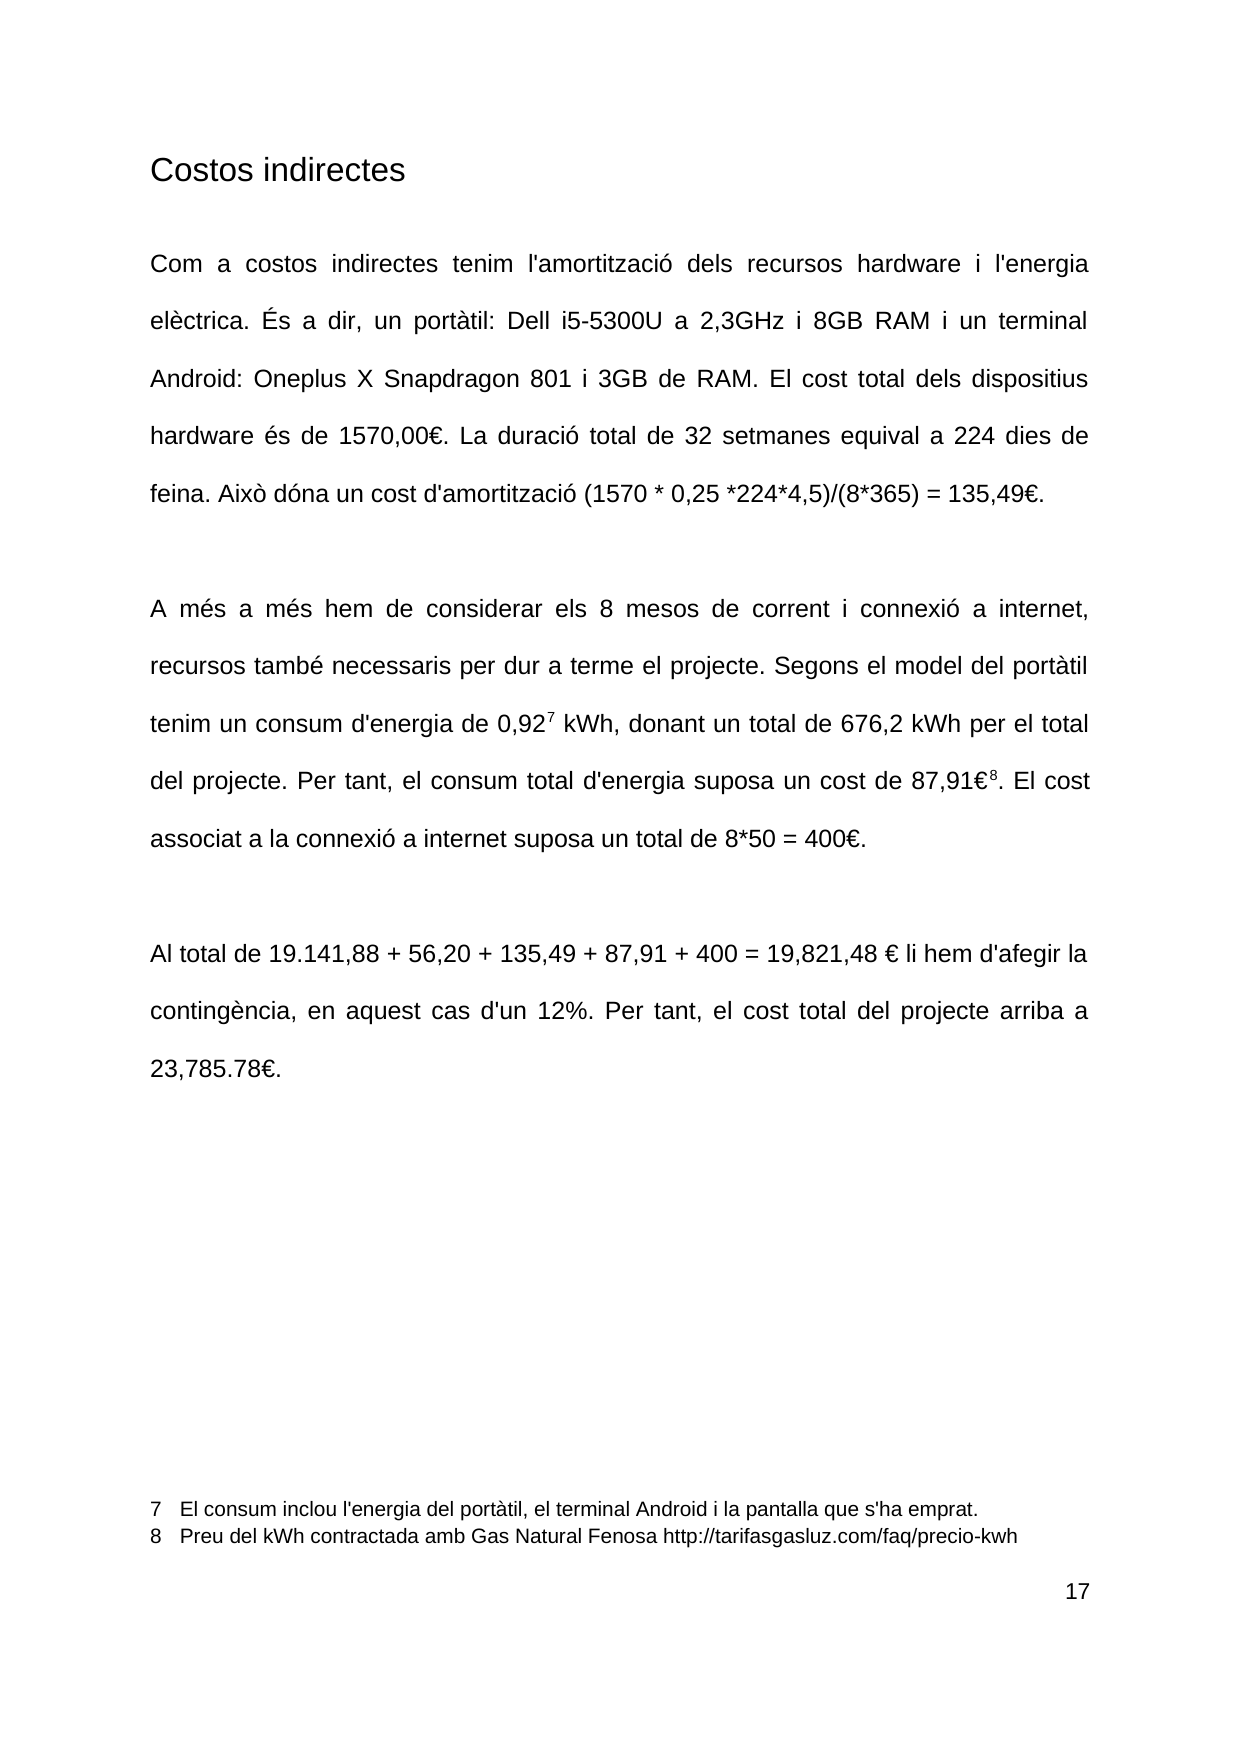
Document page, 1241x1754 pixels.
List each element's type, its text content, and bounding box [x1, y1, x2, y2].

text El consum inclou l'energia del portàtil, el terminal Android i la pantalla que s'ha emprat. [150, 1497, 1090, 1521]
subtitle Costos indirectes [150, 150, 1090, 188]
text Com a costos indirectes tenim l'amortització dels recursos hardware i l'energia elèctrica. És a dir, un portàtil: Dell i5-5300U a 2,3GHz i 8GB RAM i un terminal Android: Oneplus X Snapdragon 801 i 3GB de RAM. El cost total dels dispositius hardware és de 1570,00€. La duració total de 32 setmanes equival a 224 dies de feina. Això dóna un cost d'amortització (1570 * 0,25 *224*4,5)/(8*365) = 135,49€. [150, 249, 1090, 508]
text Al total de 19.141,88 + 56,20 + 135,49 + 87,91 + 400 = 19,821,48 € li hem d'afegir la contingència, en aquest cas d'un 12%. Per tant, el cost total del projecte arriba a 23,785.78€. [150, 939, 1090, 1083]
text Preu del kWh contractada amb Gas Natural Fenosa http://tarifasgasluz.com/faq/precio-kwh [150, 1524, 1090, 1548]
text A més a més hem de considerar els 8 mesos de corrent i connexió a internet, recursos també necessaris per dur a terme el projecte. Segons el model del portàtil tenim un consum d'energia de 0,92 kWh, donant un total de 676,2 kWh per el total del projecte. Per tant, el consum total d'energia suposa un cost de 87,91€. El cost associat a la connexió a internet suposa un total de 8*50 = 400€. [150, 594, 1090, 853]
